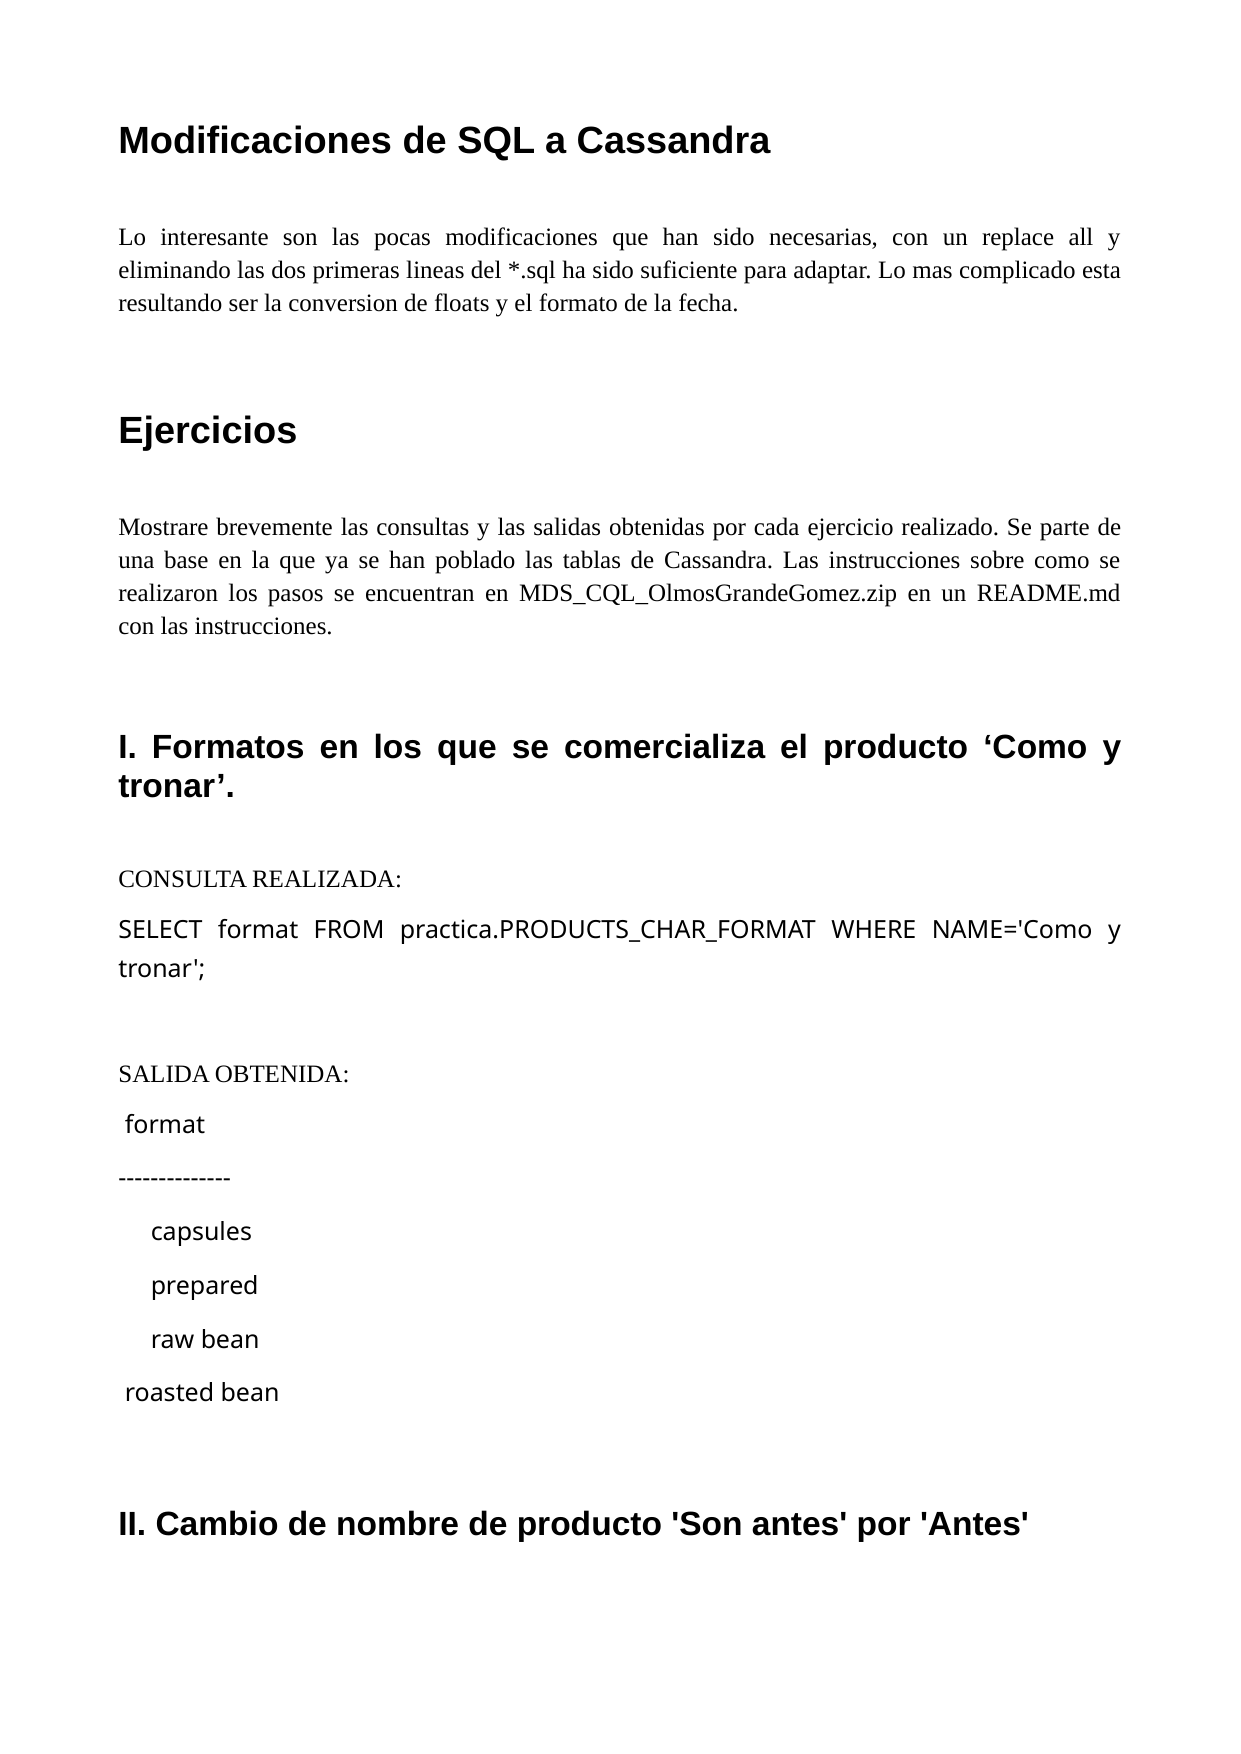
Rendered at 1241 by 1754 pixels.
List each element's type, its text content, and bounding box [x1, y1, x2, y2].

text roasted bean [118, 1375, 1122, 1409]
subtitle Ejercicios [118, 408, 1122, 452]
text -------------- [118, 1160, 1122, 1194]
text raw bean [118, 1321, 1122, 1355]
text Mostrare brevemente las consultas y las salidas obtenidas por cada ejercicio realizado. Se parte de una base en la que ya se han poblado las tablas de Cassandra. Las instrucciones sobre como se realizaron los pasos se encuentran en MDS_CQL_OlmosGrandeGomez.zip en un README.md con las instrucciones. [118, 512, 1122, 640]
text Lo interesante son las pocas modificaciones que han sido necesarias, con un replace all y eliminando las dos primeras lineas del *.sql ha sido suficiente para adaptar. Lo mas complicado esta resultando ser la conversion de floats y el formato de la fecha. [118, 222, 1122, 317]
subtitle I. Formatos en los que se comercializa el producto ‘Como y tronar’. [118, 727, 1122, 804]
text SELECT format FROM practica.PRODUCTS_CHAR_FORMAT WHERE NAME='Como y tronar'; [118, 912, 1122, 985]
subtitle II. Cambio de nombre de producto 'Son antes' por 'Antes' [118, 1503, 1122, 1542]
subtitle Modificaciones de SQL a Cassandra [118, 118, 1122, 162]
text prepared [118, 1267, 1122, 1302]
text SALIDA OBTENIDA: [118, 1059, 1122, 1087]
text capsules [118, 1214, 1122, 1248]
text CONSULTA REALIZADA: [118, 864, 1122, 893]
text format [118, 1106, 1122, 1140]
